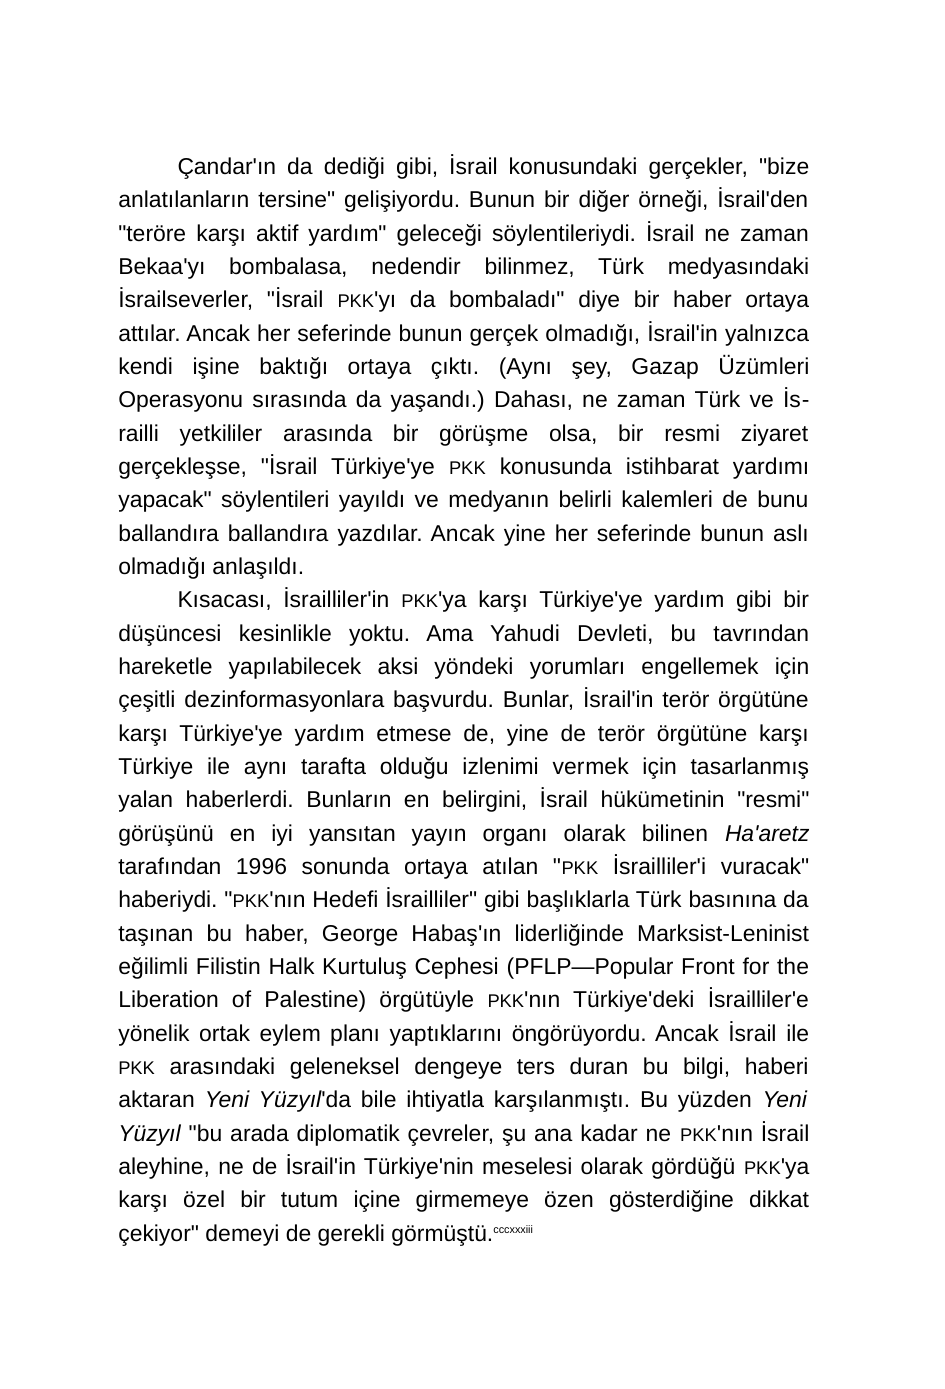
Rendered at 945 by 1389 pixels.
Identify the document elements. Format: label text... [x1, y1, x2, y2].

text Çandar'ın da dediği gibi, İsrail konusundaki gerçekler, "bize anla­tı­lanların tersine" gelişiyordu. Bunun bir diğer örneği, İsrail'den "teröre karşı ak­tif yardım" geleceği söylentileriydi. İsrail ne zaman Bekaa'yı bombalasa, ne­dendir bilinmez, Türk medyasındaki İsrailseverler, "İsrail pkk'yı da bom­baladı" diye bir haber ortaya attılar. Ancak her seferinde bunun gerçek ol­madığı, İsrail'in yalnızca kendi işine baktığı ortaya çıktı. (Aynı şey, Gazap Üzüm­leri Operasyonu sırasında da yaşandı.) Dahası, ne zaman Türk ve İs­railli yetkililer arasında bir görüşme olsa, bir resmi ziyaret gerçekleşse, "İs­rail Türkiye'ye pkk konusunda istihbarat yardımı yapacak" söylentileri yayıl­dı ve medyanın belirli kalemleri de bunu ballandıra ballandıra yazdılar. An­cak yine her seferinde bunun aslı olmadığı anlaşıldı. [118, 148, 809, 581]
text Kısacası, İsrailliler'in pkk'ya karşı Türkiye'ye yardım gibi bir dü­şüncesi kesinlikle yoktu. Ama Yahudi Devleti, bu tavrından hareketle yapı­labilecek aksi yöndeki yorumları engellemek için çeşitli dezinformasyonlara baş­vurdu. Bunlar, İsrail'in terör örgütüne karşı Türkiye'ye yardım etmese de, yine de terör örgütüne karşı Türkiye ile aynı tarafta olduğu izlenimi ver­mek için tasarlanmış yalan haberlerdi. Bunların en belirgini, İsrail hüküme­ti­nin "resmi" görüşünü en iyi yansıtan yayın organı olarak bilinen Ha'aretz tarafından 1996 sonunda ortaya atılan "pkk İsrailliler'i vuracak" haberiydi. "pkk'­nın Hedefi İsrailliler" gibi başlıklarla Türk basınına da taşınan bu haber, George Habaş'ın liderliğinde Marksist-Leninist eğilimli Filistin Halk Kur­tuluş Cephesi (PFLP—Popular Front for the Liberation of Palestine) örgü­tüyle pkk'nın Türkiye'deki İsrailliler'e yönelik ortak eylem planı yap­tıklarını öngörüyordu. Ancak İsrail ile pkk arasındaki geleneksel dengeye ters duran bu bilgi, haberi aktaran Yeni Yüzyıl'da bile ihtiyatla karşılanmıştı. Bu yüzden Yeni Yüzyıl "bu arada diplomatik çevreler, şu ana kadar ne pkk'­nın İsrail aleyhine, ne de İsrail'in Türkiye'nin meselesi olarak gördüğü pkk'­ya karşı özel bir tutum içine girmemeye özen gösterdiğine dikkat çekiyor" de­meyi de gerekli görmüştü. [118, 581, 809, 1248]
